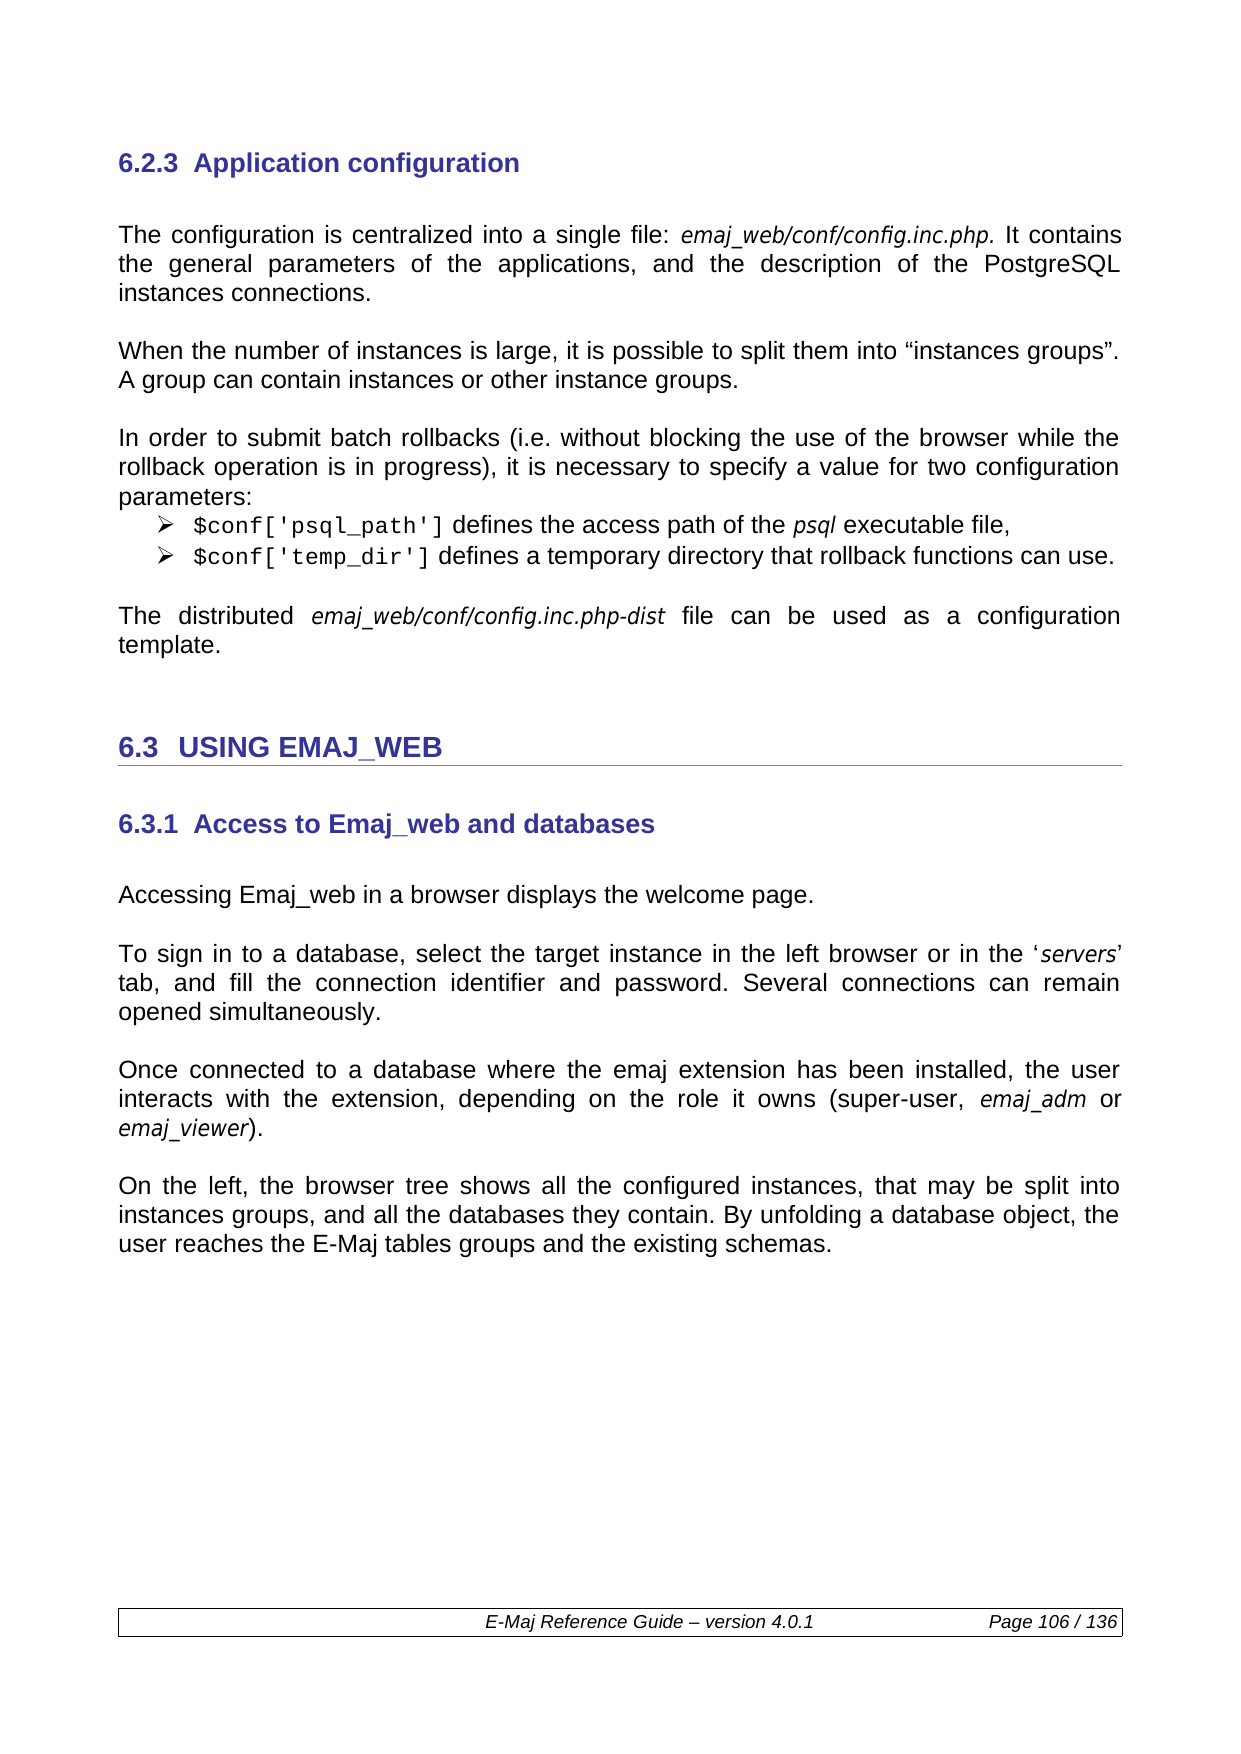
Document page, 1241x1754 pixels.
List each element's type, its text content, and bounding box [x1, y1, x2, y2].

text The configuration is centralized into a single file: emaj_web/conf/config.inc.php. It contains the general parameters of the applications, and the description of the PostgreSQL instances connections. [118, 220, 1122, 307]
text To sign in to a database, select the target instance in the left browser or in the ‘servers’ tab, and fill the connection identifier and password. Several connections can remain opened simultaneously. [118, 938, 1122, 1026]
text In order to submit batch rollbacks (i.e. without blocking the use of the browser while the rollback operation is in progress), it is necessary to specify a value for two configuration parameters: [118, 423, 1122, 510]
list $conf['psql_path'] defines the access path of the psql executable file, [156, 510, 1122, 541]
subtitle Access to Emaj_web and databases [118, 808, 1122, 839]
text When the number of instances is large, it is possible to split them into “instances groups”. A group can contain instances or other instance groups. [118, 336, 1122, 394]
list The distributed emaj_web/conf/config.inc.php-dist file can be used as a configuration template. [118, 601, 1122, 659]
text Accessing Emaj_web in a browser displays the welcome page. [118, 880, 1122, 909]
text On the left, the browser tree shows all the configured instances, that may be split into instances groups, and all the databases they contain. By unfolding a database object, the user reaches the E-Maj tables groups and the existing schemas. [118, 1171, 1122, 1258]
text Once connected to a database where the emaj extension has been installed, the user interacts with the extension, depending on the role it owns (super-user, emaj_adm or emaj_viewer). [118, 1055, 1122, 1142]
subtitle Using Emaj_web [118, 729, 1122, 765]
list $conf['temp_dir'] defines a temporary directory that rollback functions can use. [156, 541, 1122, 572]
subtitle Application configuration [118, 147, 1122, 178]
